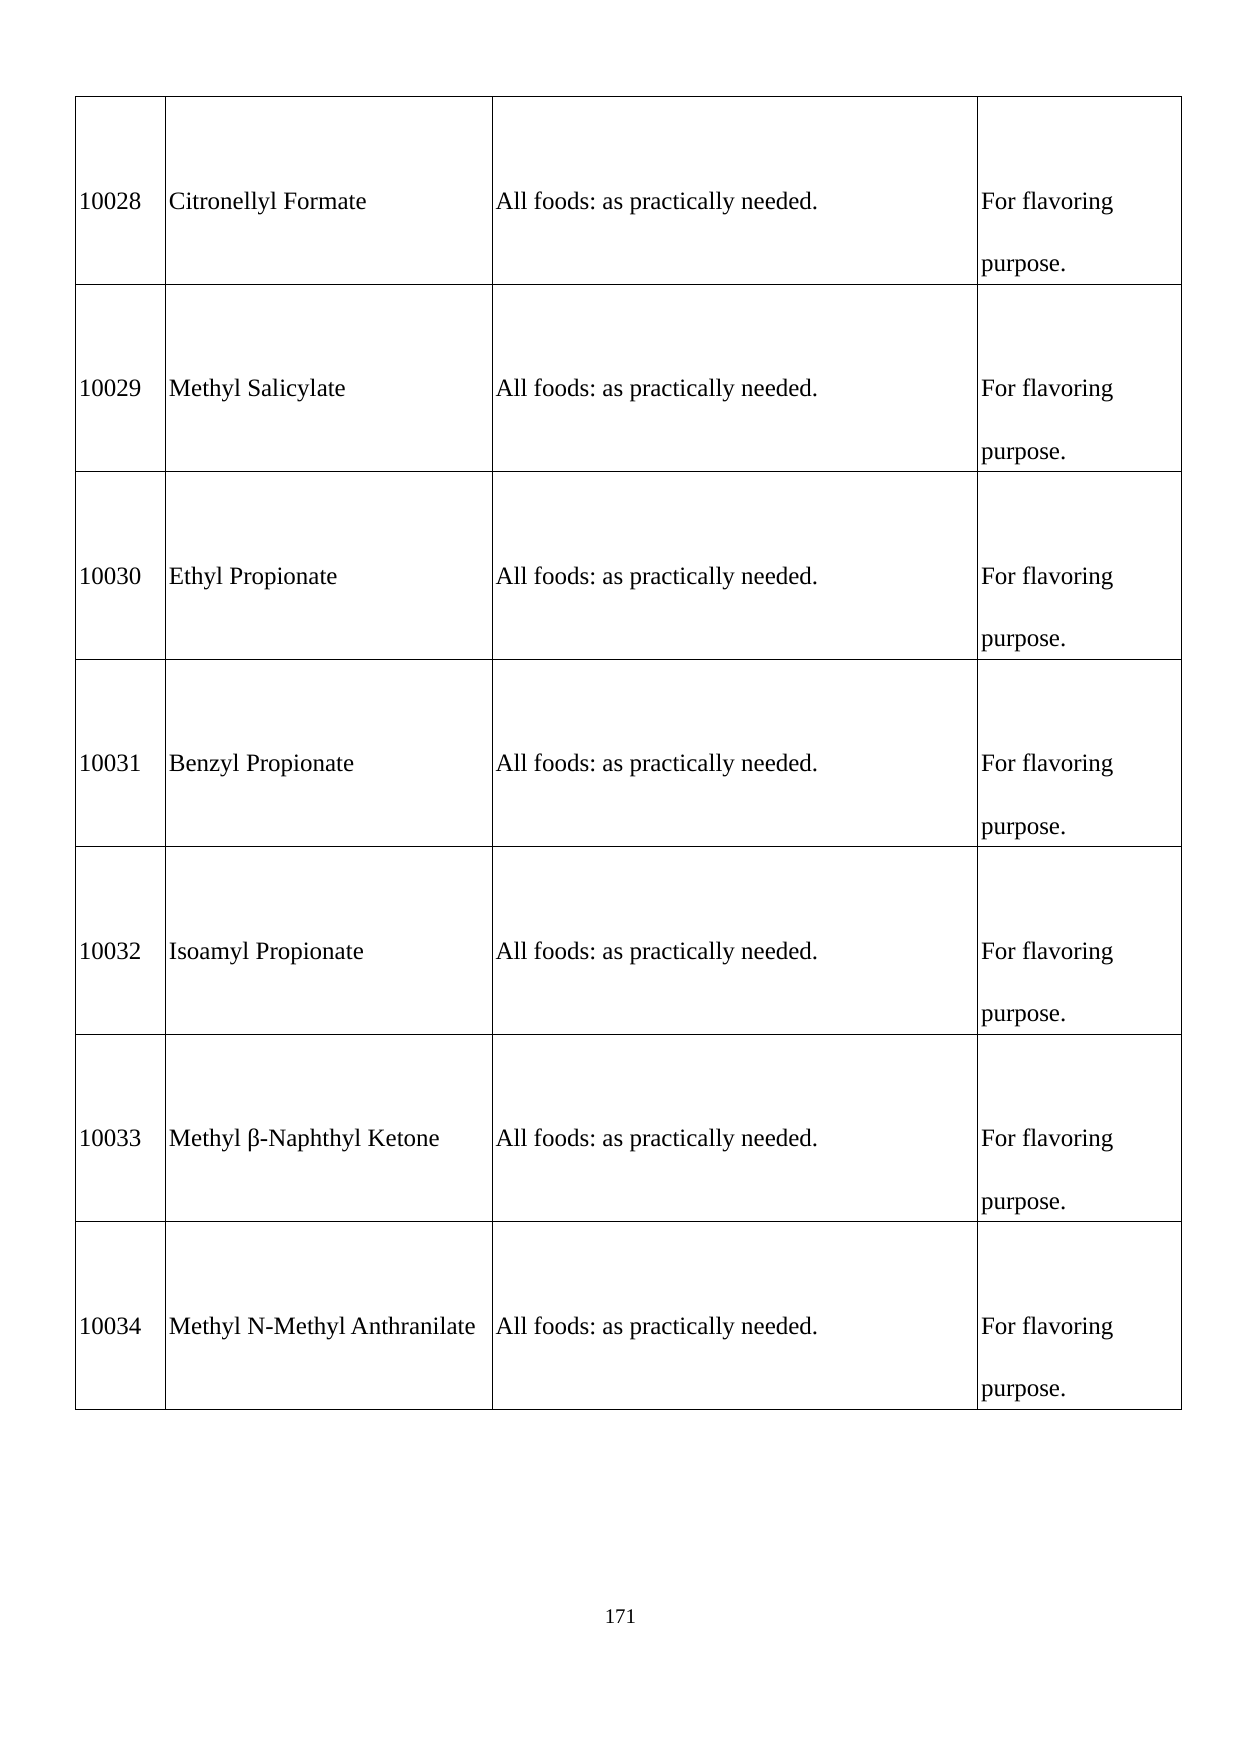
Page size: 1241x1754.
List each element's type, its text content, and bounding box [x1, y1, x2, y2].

table_cell Ethyl Propionate [166, 472, 492, 659]
table_cell 10030 [76, 472, 165, 659]
table_cell For flavoring purpose. [978, 97, 1181, 284]
table_cell All foods: as practically needed. [493, 285, 977, 471]
table_cell 10031 [76, 660, 165, 846]
table_cell Citronellyl Formate [166, 97, 492, 284]
table_cell All foods: as practically needed. [493, 847, 977, 1034]
table_cell For flavoring purpose. [978, 472, 1181, 659]
table_cell 10034 [76, 1222, 165, 1409]
table_cell All foods: as practically needed. [493, 97, 977, 284]
table_cell For flavoring purpose. [978, 285, 1181, 471]
table_cell 10029 [76, 285, 165, 471]
table_cell For flavoring purpose. [978, 1222, 1181, 1409]
table_cell For flavoring purpose. [978, 1035, 1181, 1221]
table_cell Methyl β-Naphthyl Ketone [166, 1035, 492, 1221]
table_cell All foods: as practically needed. [493, 1222, 977, 1409]
table_cell Methyl Salicylate [166, 285, 492, 471]
table_cell For flavoring purpose. [978, 660, 1181, 846]
table_cell All foods: as practically needed. [493, 1035, 977, 1221]
table_cell For flavoring purpose. [978, 847, 1181, 1034]
table_cell 10033 [76, 1035, 165, 1221]
table_cell Methyl N-Methyl Anthranilate [166, 1222, 492, 1409]
table_cell Benzyl Propionate [166, 660, 492, 846]
table_cell All foods: as practically needed. [493, 660, 977, 846]
table_cell 10028 [76, 97, 165, 284]
table_cell All foods: as practically needed. [493, 472, 977, 659]
table_cell 10032 [76, 847, 165, 1034]
table_cell Isoamyl Propionate [166, 847, 492, 1034]
